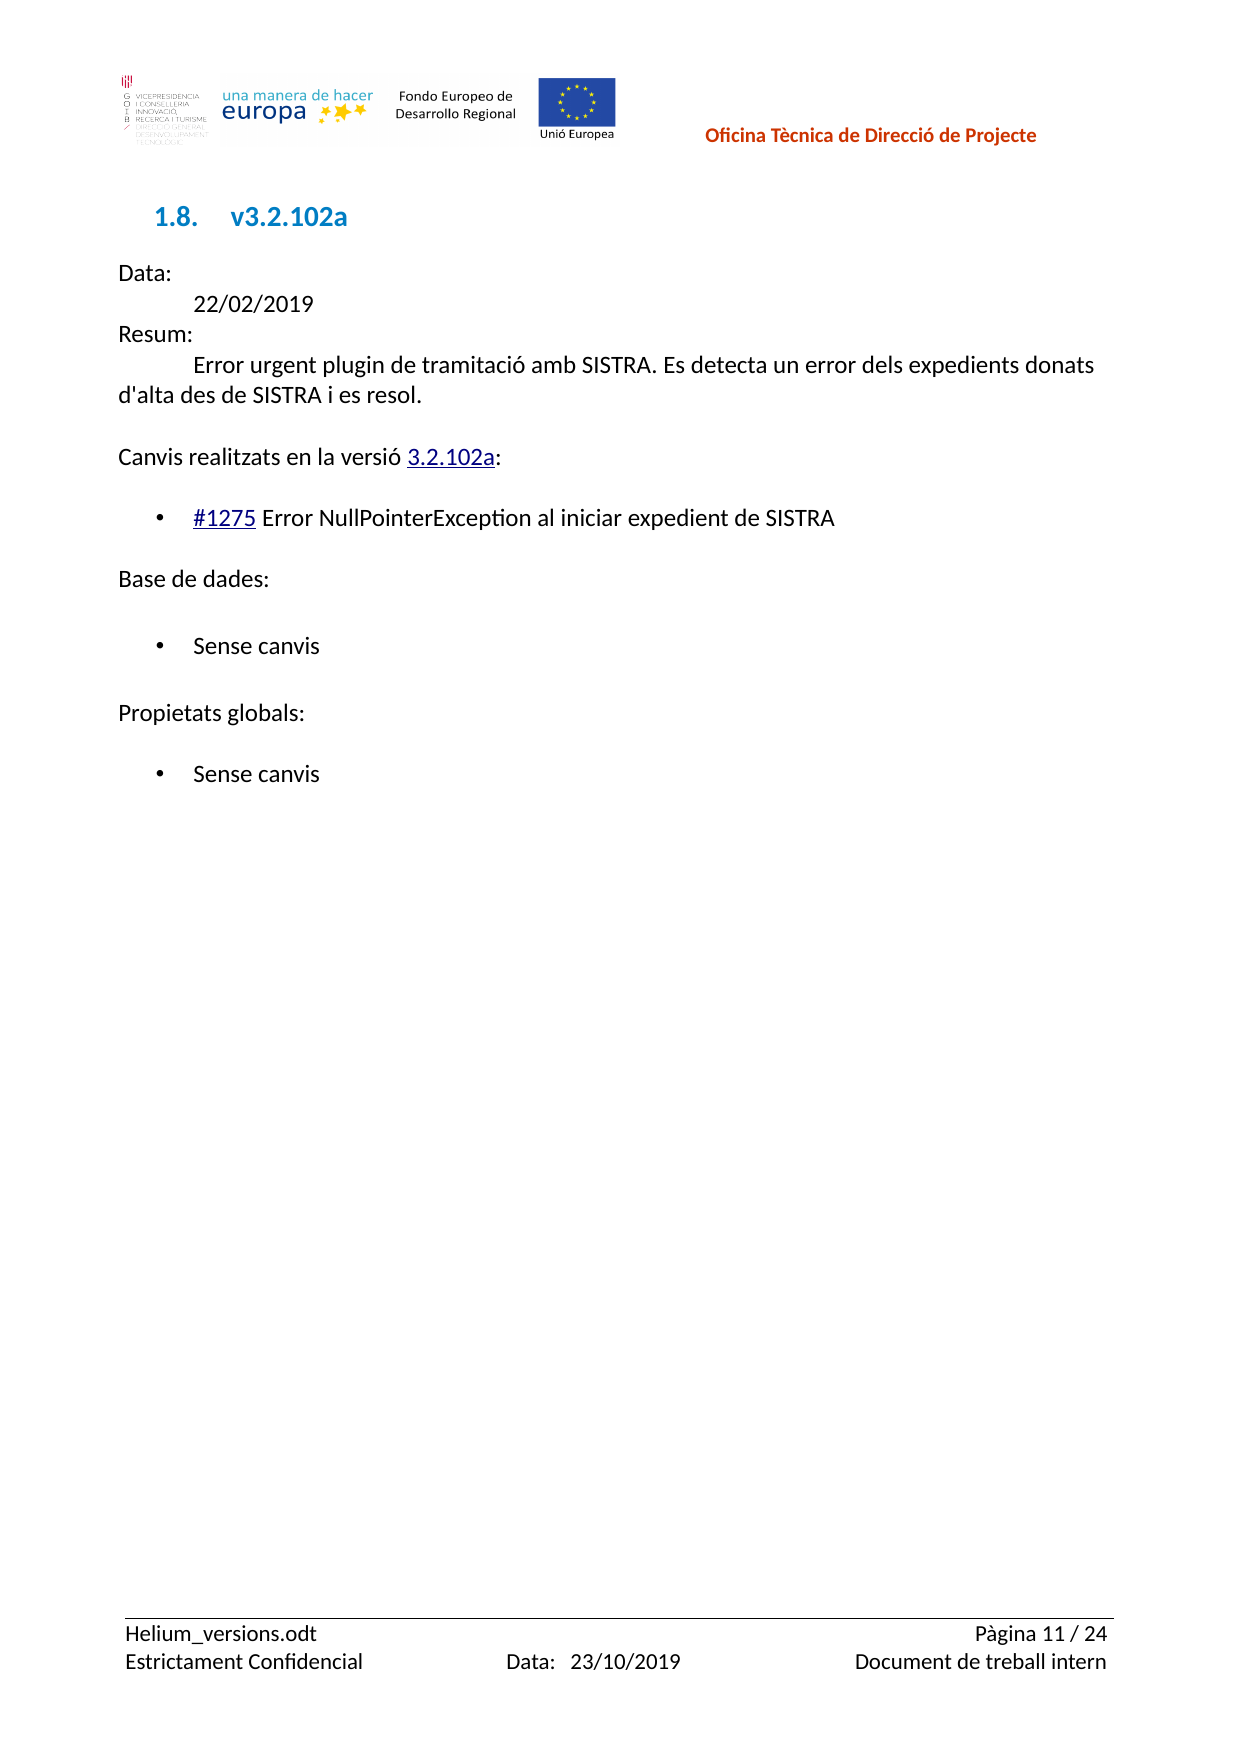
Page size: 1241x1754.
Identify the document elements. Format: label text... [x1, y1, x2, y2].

list Sense canvis [156, 758, 1122, 788]
text Data: [118, 258, 1122, 288]
picture [118, 73, 213, 147]
text Base de dades: [118, 563, 1122, 593]
text Canvis realitzats en la versió 3.2.102a: [118, 441, 1122, 471]
list Sense canvis [156, 630, 1122, 660]
text 22/02/2019 [118, 288, 1122, 319]
list #1275 Error NullPointerException al iniciar expedient de SISTRA [156, 502, 1122, 532]
text Resum: [118, 319, 1122, 349]
text Propietats globals: [118, 697, 1122, 727]
picture [219, 73, 621, 147]
text Error urgent plugin de tramitació amb SISTRA. Es detecta un error dels expedients donats d'alta des de SISTRA i es resol. [118, 349, 1122, 410]
subtitle v3.2.102a [153, 198, 1122, 234]
